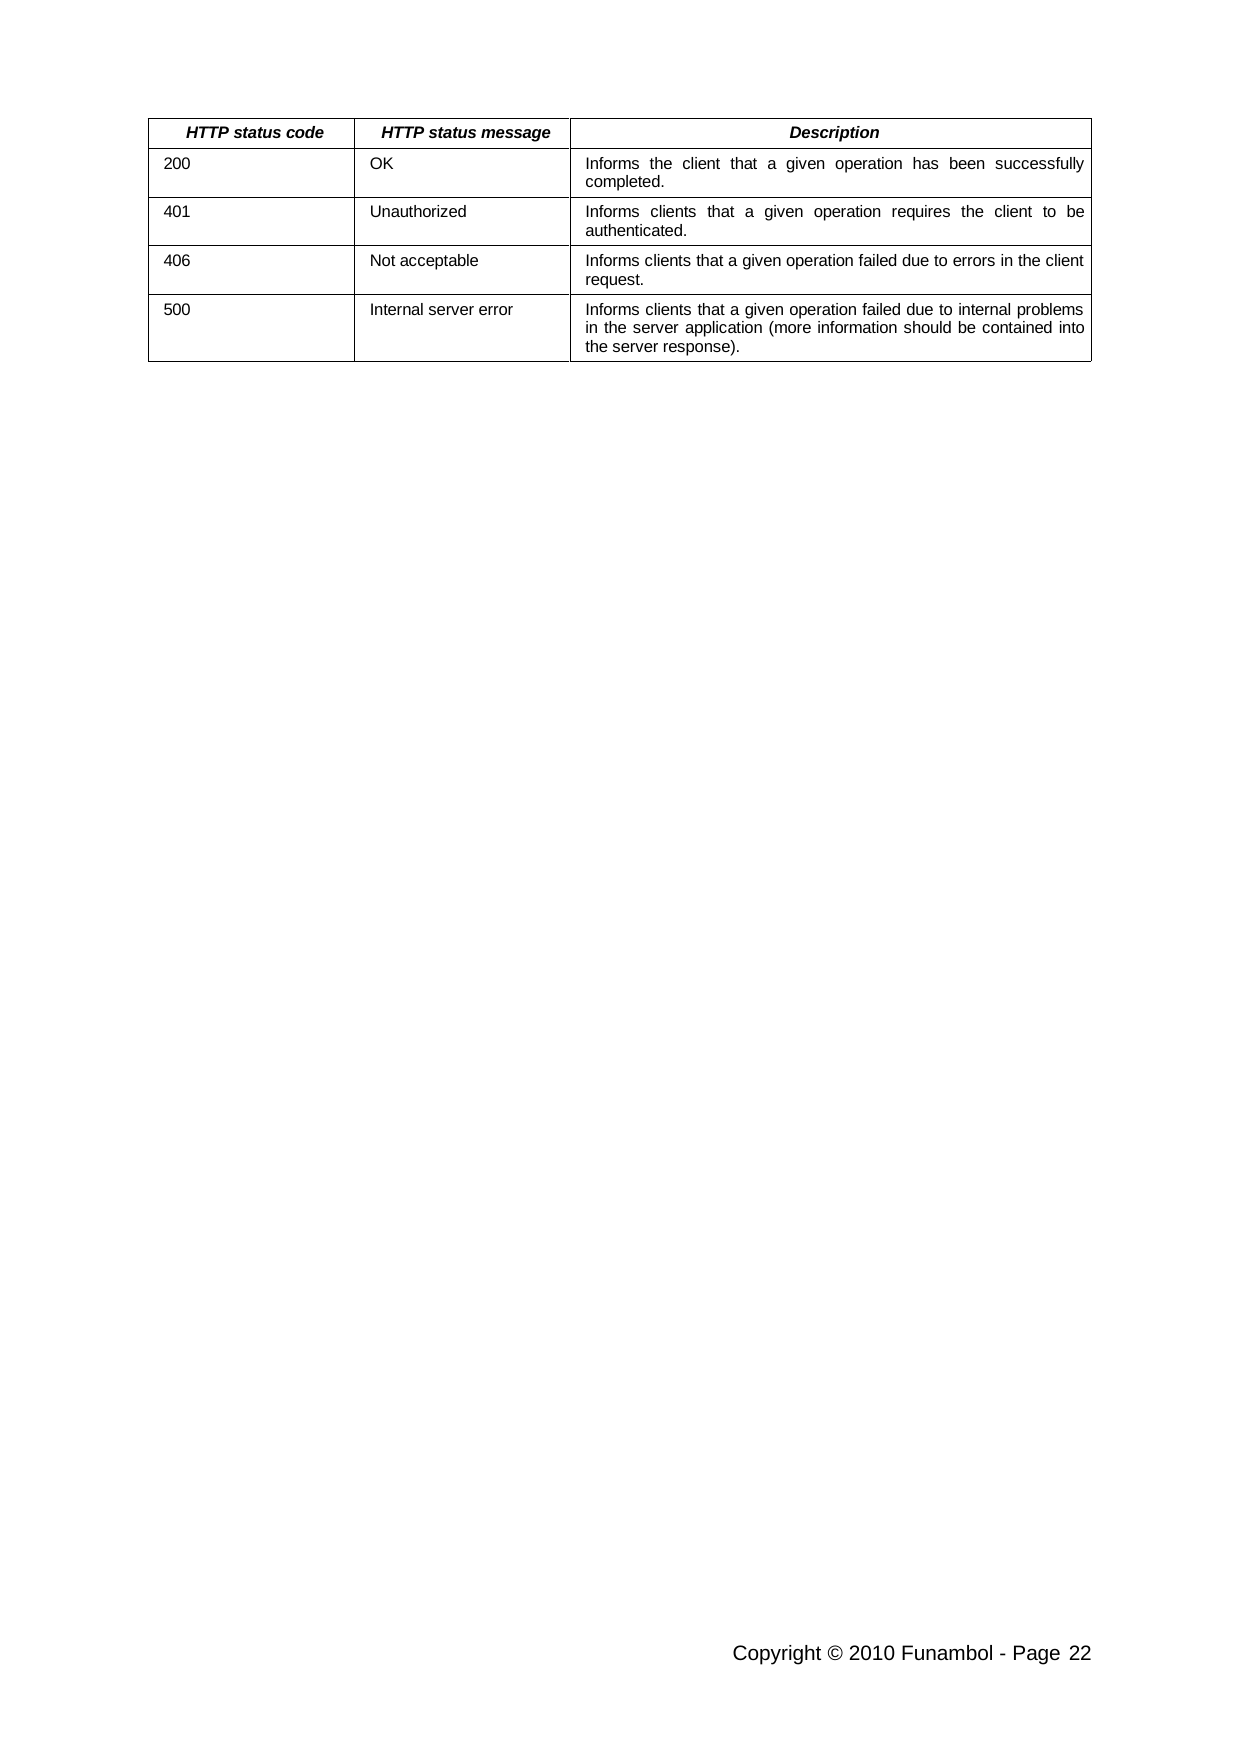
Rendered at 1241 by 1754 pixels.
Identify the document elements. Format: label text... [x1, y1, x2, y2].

table_cell 401 [149, 198, 354, 245]
table_cell Informs clients that a given operation requires the client to be authenticated. [571, 198, 1091, 245]
table_header HTTP status code [149, 119, 354, 148]
table_cell Informs the client that a given operation has been successfully completed. [571, 149, 1091, 197]
table_cell 406 [149, 246, 354, 294]
table_cell Unauthorized [355, 198, 569, 245]
table_header Description [571, 119, 1091, 148]
table_header HTTP status message [355, 119, 569, 148]
table_cell 500 [149, 295, 354, 361]
table_cell Informs clients that a given operation failed due to errors in the client request. [571, 246, 1091, 294]
table_cell OK [355, 149, 569, 197]
table_cell 200 [149, 149, 354, 197]
table_cell Internal server error [355, 295, 569, 361]
table_cell Informs clients that a given operation failed due to internal problems in the server application (more information should be contained into the server response). [571, 295, 1091, 361]
table_cell Not acceptable [355, 246, 569, 294]
